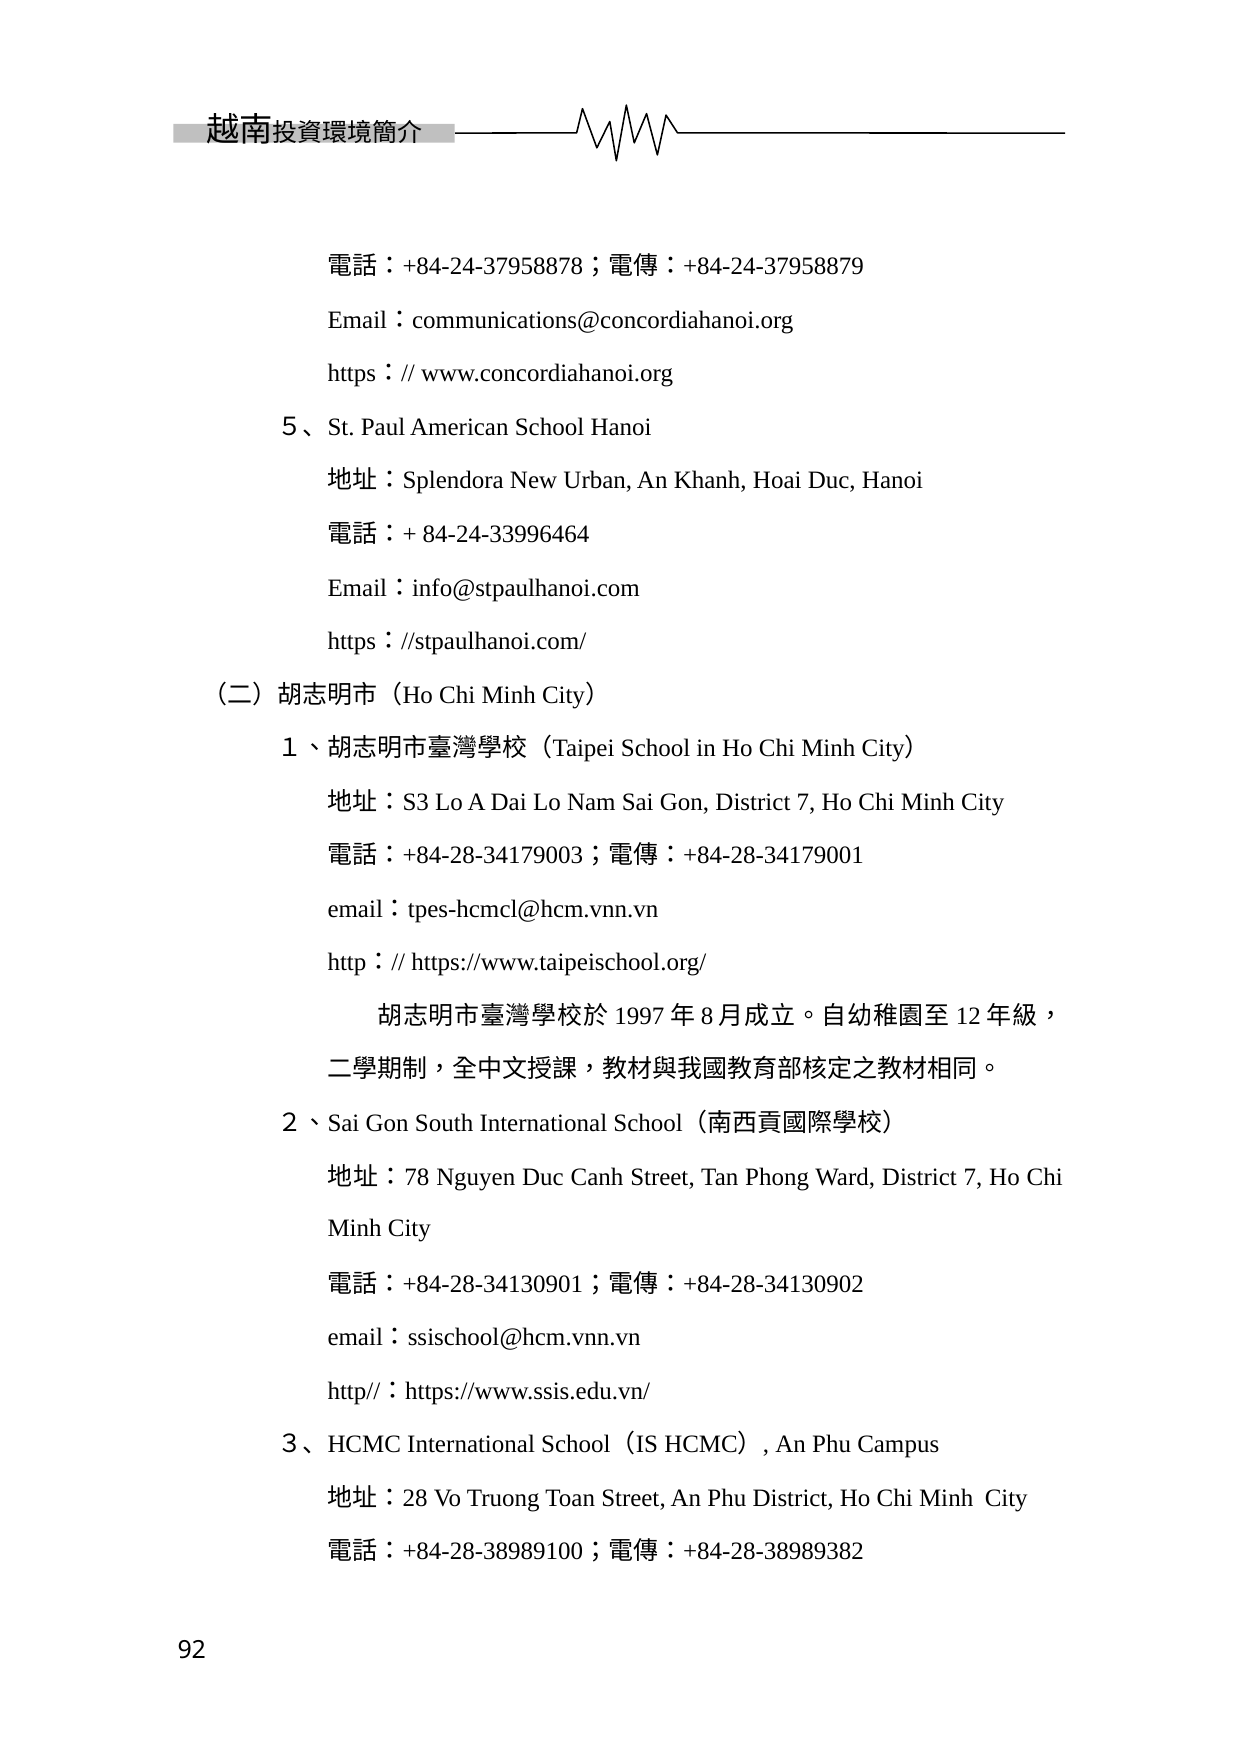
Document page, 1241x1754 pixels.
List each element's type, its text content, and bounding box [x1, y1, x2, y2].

text https：//stpaulhanoi.com/ [277, 612, 1063, 666]
text email：tpes-hcmcl@hcm.vnn.vn [277, 880, 1063, 933]
text http//：https://www.ssis.edu.vn/ [277, 1362, 1063, 1415]
text 電話：+84-28-34179003；電傳：+84-28-34179001 [277, 826, 1063, 880]
text 電話：+84-24-37958878；電傳：+84-24-37958879 [277, 237, 1063, 291]
text http：// https://www.taipeischool.org/ [277, 933, 1063, 987]
text 地址：78 Nguyen Duc Canh Street, Tan Phong Ward, District 7, Ho Chi Minh City [277, 1147, 1063, 1254]
text ３、HCMC International School（IS HCMC）, An Phu Campus [277, 1415, 1063, 1469]
text 電話：+84-28-38989100；電傳：+84-28-38989382 [277, 1522, 1063, 1576]
text ２、Sai Gon South International School（南西貢國際學校） [277, 1094, 1063, 1147]
text 電話：+ 84-24-33996464 [277, 505, 1063, 558]
text 地址：Splendora New Urban, An Khanh, Hoai Duc, Hanoi [277, 451, 1063, 505]
text （二）胡志明市（Ho Chi Minh City） [202, 666, 1063, 719]
text email：ssischool@hcm.vnn.vn [277, 1308, 1063, 1362]
text １、胡志明市臺灣學校（Taipei School in Ho Chi Minh City） [277, 719, 1063, 773]
text 電話：+84-28-34130901；電傳：+84-28-34130902 [277, 1254, 1063, 1308]
text 地址：S3 Lo A Dai Lo Nam Sai Gon, District 7, Ho Chi Minh City [277, 773, 1063, 826]
text Email：communications@concordiahanoi.org [277, 291, 1063, 344]
text Email：info@stpaulhanoi.com [277, 558, 1063, 612]
text ５、St. Paul American School Hanoi [277, 398, 1063, 451]
text 地址：28 Vo Truong Toan Street, An Phu District, Ho Chi Minh City [277, 1469, 1063, 1522]
text 胡志明市臺灣學校於1997年8月成立。自幼稚園至12年級，二學期制，全中文授課，教材與我國教育部核定之教材相同。 [327, 987, 1063, 1094]
text https：// www.concordiahanoi.org [277, 344, 1063, 398]
